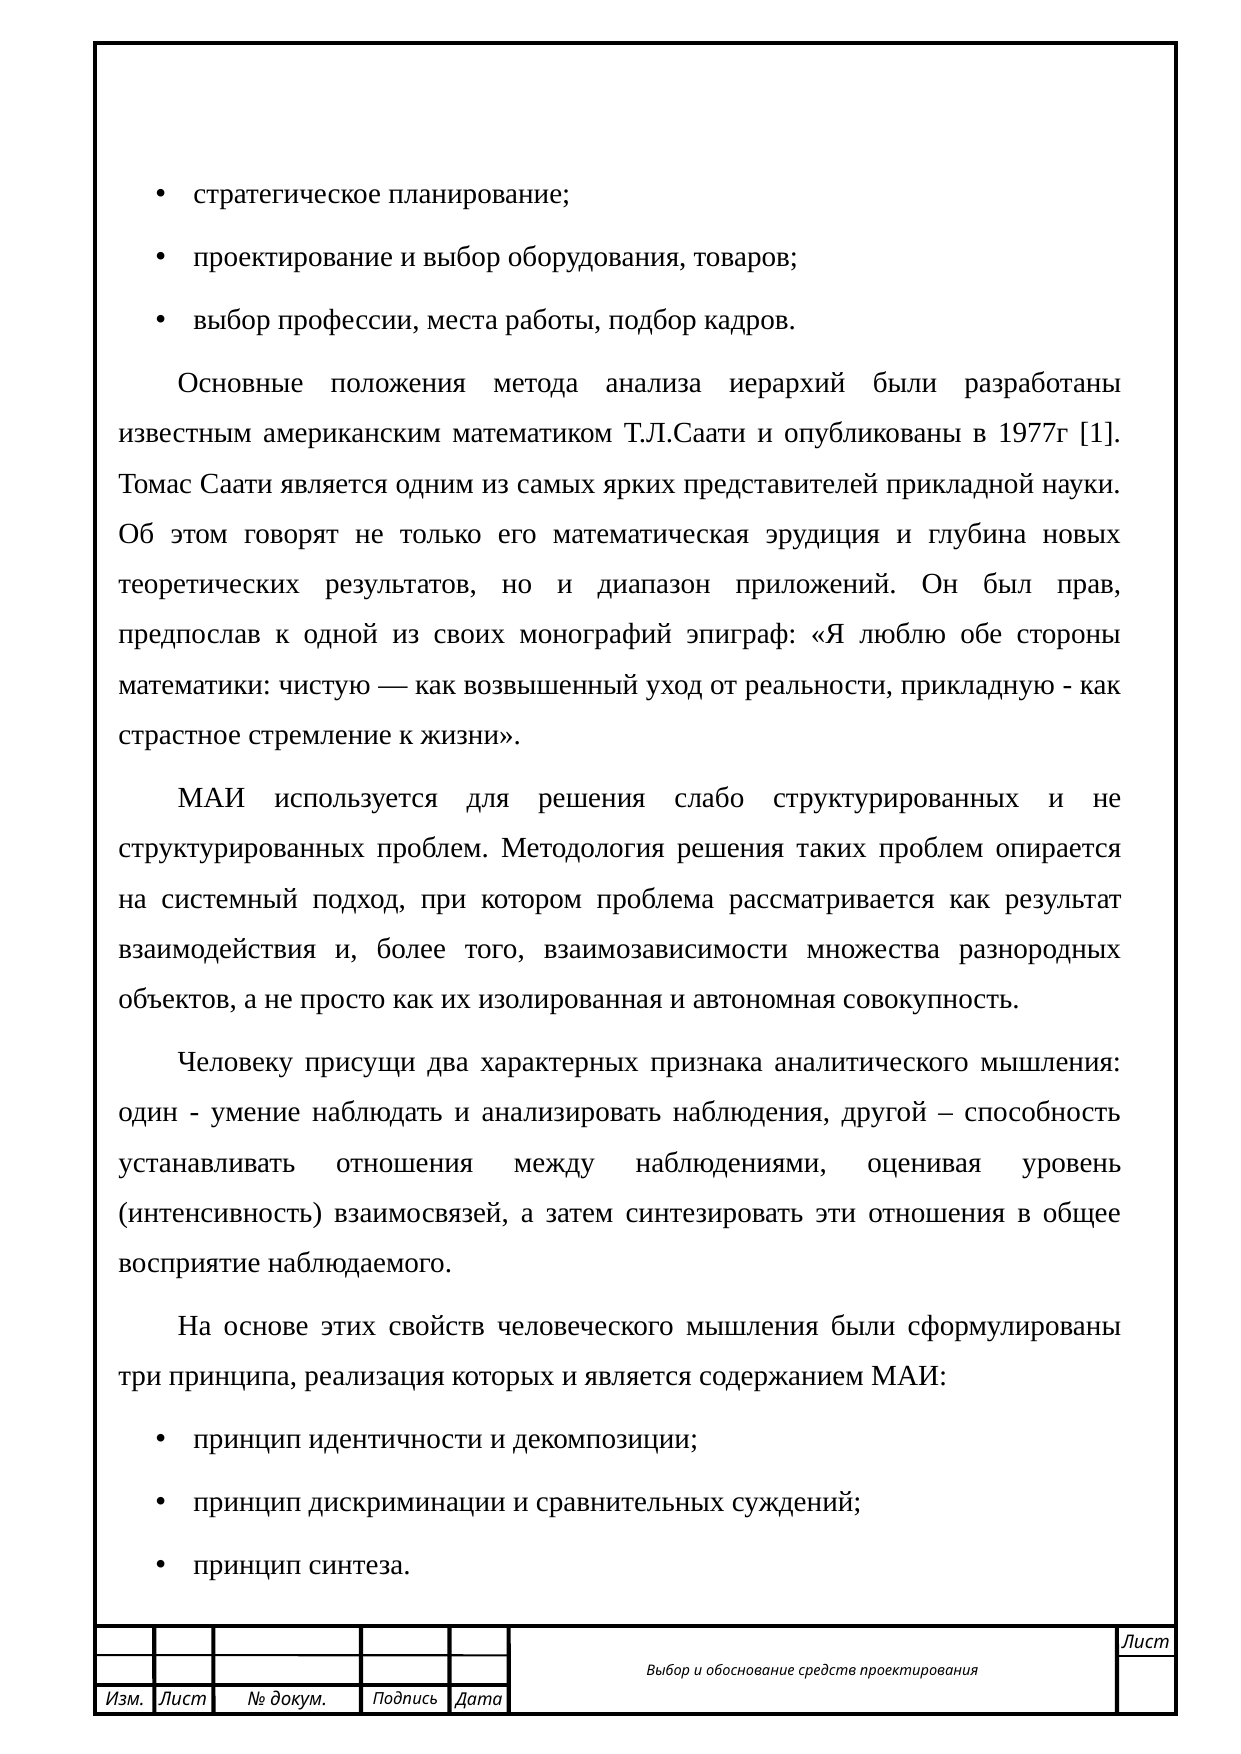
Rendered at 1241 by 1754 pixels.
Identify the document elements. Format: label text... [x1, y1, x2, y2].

text Основные положения метода анализа иерархий были разработаны известным американским математиком Т.Л.Саати и опубликованы в 1977г [1]. Томас Саати является одним из самых ярких представителей прикладной науки. Об этом говорят не только его математическая эрудиция и глубина новых теоретических результатов, но и диапазон приложений. Он был прав, предпослав к одной из своих монографий эпиграф: «Я люблю обе стороны математики: чистую — как возвышенный уход от реальности, прикладную - как страстное стремление к жизни». [118, 365, 1122, 751]
list стратегическое планирование; [156, 176, 1122, 210]
text На основе этих свойств человеческого мышления были сформулированы три принципа, реализация которых и является содержанием МАИ: [118, 1308, 1122, 1392]
list выбор профессии, места работы, подбор кадров. [156, 302, 1122, 336]
text Человеку присущи два характерных признака аналитического мышления: один - умение наблюдать и анализировать наблюдения, другой – способность устанавливать отношения между наблюдениями, оценивая уровень (интенсивность) взаимосвязей, а затем синтезировать эти отношения в общее восприятие наблюдаемого. [118, 1044, 1122, 1279]
list принцип дискриминации и сравнительных суждений; [156, 1484, 1122, 1518]
text МАИ используется для решения слабо структурированных и не структурированных проблем. Методология решения таких проблем опирается на системный подход, при котором проблема рассматривается как результат взаимодействия и, более того, взаимозависимости множества разнородных объектов, а не просто как их изолированная и автономная совокупность. [118, 780, 1122, 1015]
list принцип идентичности и декомпозиции; [156, 1421, 1122, 1455]
list проектирование и выбор оборудования, товаров; [156, 239, 1122, 273]
list принцип синтеза. [156, 1547, 1122, 1581]
